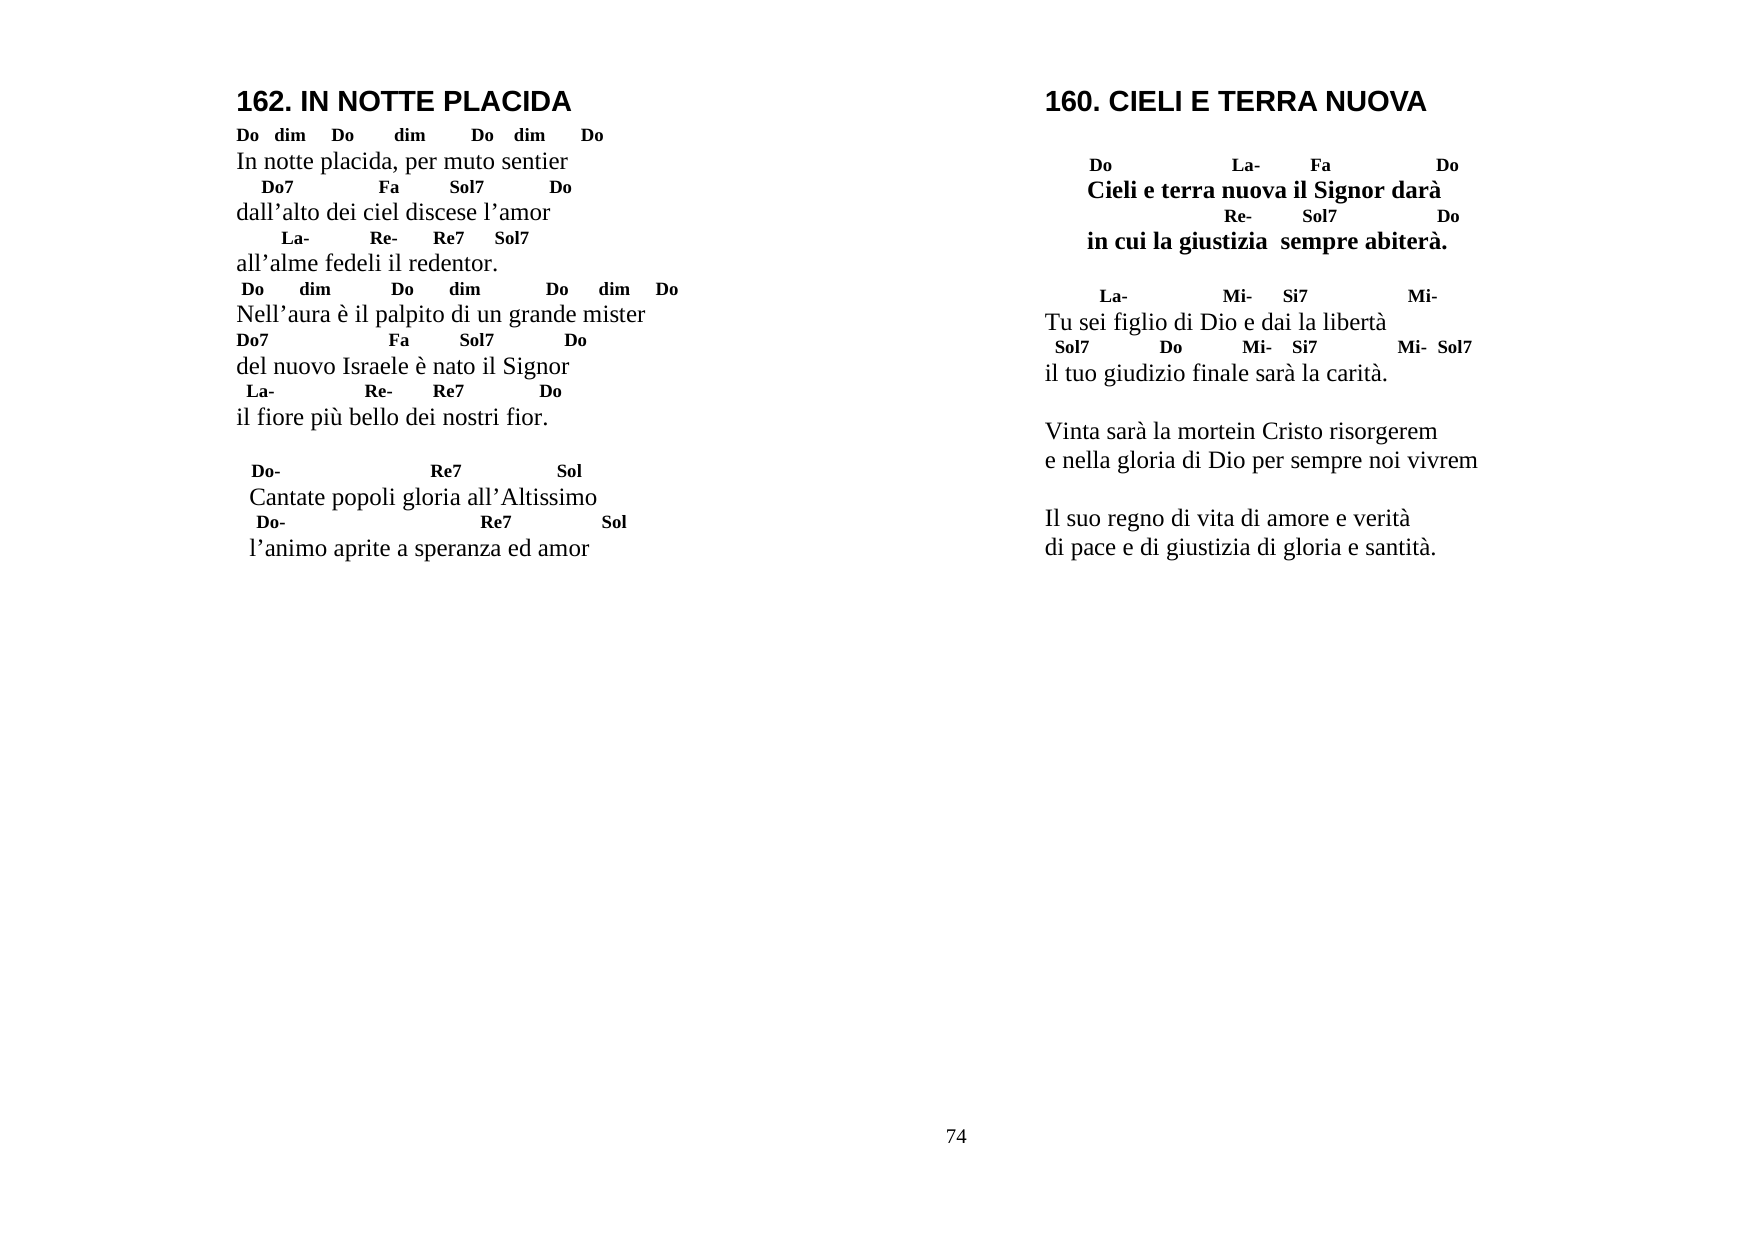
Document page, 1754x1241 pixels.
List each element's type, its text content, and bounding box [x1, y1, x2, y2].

text La- Re- Re7 Do [236, 379, 869, 402]
text Cantate popoli gloria all’Altissimo [236, 482, 869, 511]
text e nella gloria di Dio per sempre noi vivrem [1044, 445, 1714, 474]
text Re- Sol7 Do [1074, 204, 1678, 226]
text Tu sei figlio di Dio e dai la libertà [1044, 306, 1678, 335]
text Do- Re7 Sol [236, 460, 869, 482]
text l’animo aprite a speranza ed amor [236, 533, 869, 562]
text La- Mi- Si7 Mi- [1044, 284, 1678, 306]
text il fiore più bello dei nostri fior. [236, 402, 869, 431]
subtitle 160. CIELI E TERRA NUOVA [1044, 84, 1676, 118]
text Nell’aura è il palpito di un grande mister [236, 299, 891, 328]
text di pace e di giustizia di gloria e santità. [1044, 532, 1678, 561]
text Do7 Fa Sol7 Do [236, 175, 869, 197]
text in cui la giustizia sempre abiterà. [1074, 226, 1678, 255]
text all’alme fedeli il redentor. [236, 248, 869, 277]
text La- Re- Re7 Sol7 [236, 226, 869, 248]
text del nuovo Israele è nato il Signor [236, 351, 869, 379]
text Do dim Do dim Do dim Do [236, 124, 869, 146]
text il tuo giudizio finale sarà la carità. [1044, 357, 1678, 387]
subtitle 162. IN NOTTE PLACIDA [236, 84, 867, 118]
text dall’alto dei ciel discese l’amor [236, 197, 869, 226]
text Do La- Fa Do [1074, 153, 1678, 175]
text In notte placida, per muto sentier [236, 146, 869, 175]
text Vinta sarà la mortein Cristo risorgerem [1044, 416, 1678, 445]
text Do dim Do dim Do dim Do [236, 277, 869, 299]
text Do7 Fa Sol7 Do [236, 328, 869, 351]
text Do- Re7 Sol [236, 511, 869, 533]
text Il suo regno di vita di amore e verità [1044, 503, 1678, 532]
text Cieli e terra nuova il Signor darà [1074, 175, 1678, 204]
text Sol7 Do Mi- Si7 Mi- Sol7 [1044, 335, 1678, 357]
